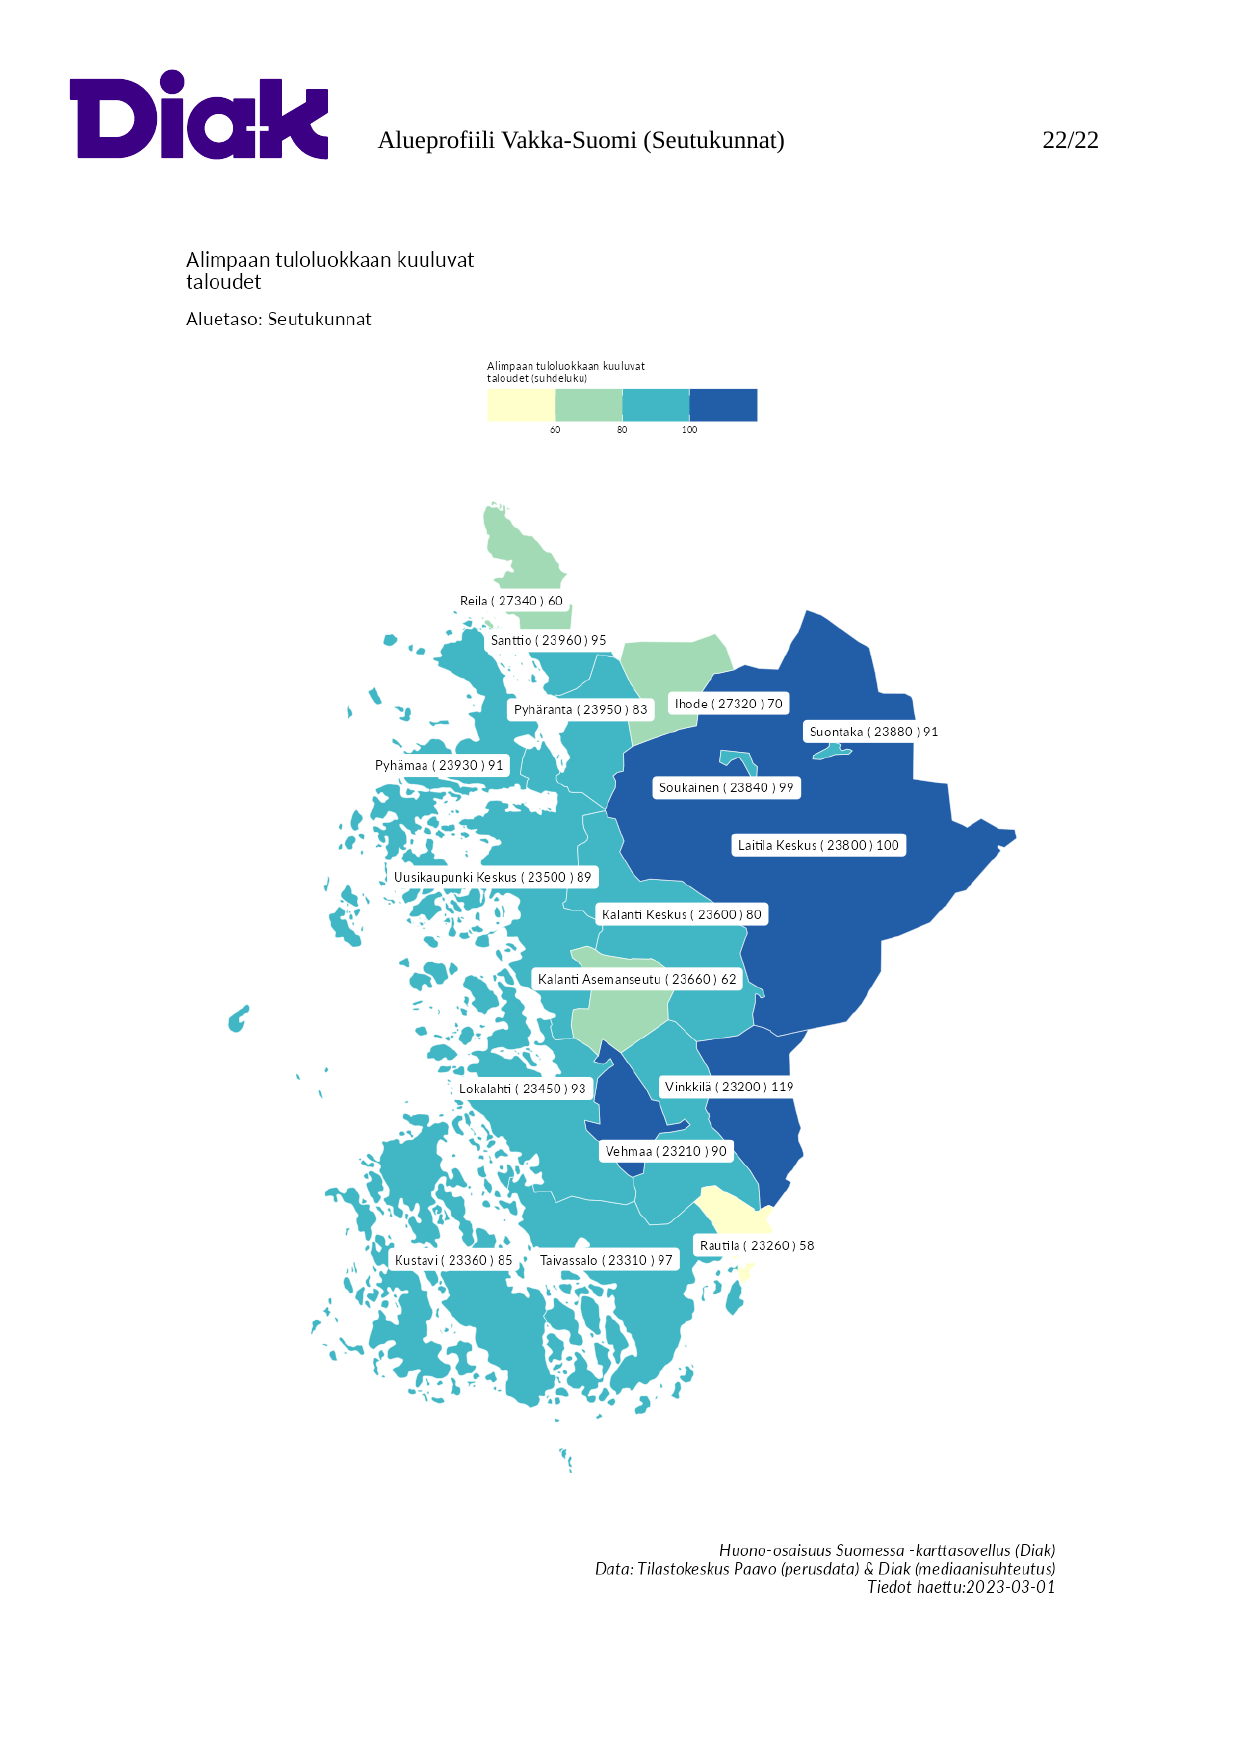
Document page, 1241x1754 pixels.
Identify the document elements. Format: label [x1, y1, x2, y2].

picture [61, 196, 1179, 1651]
